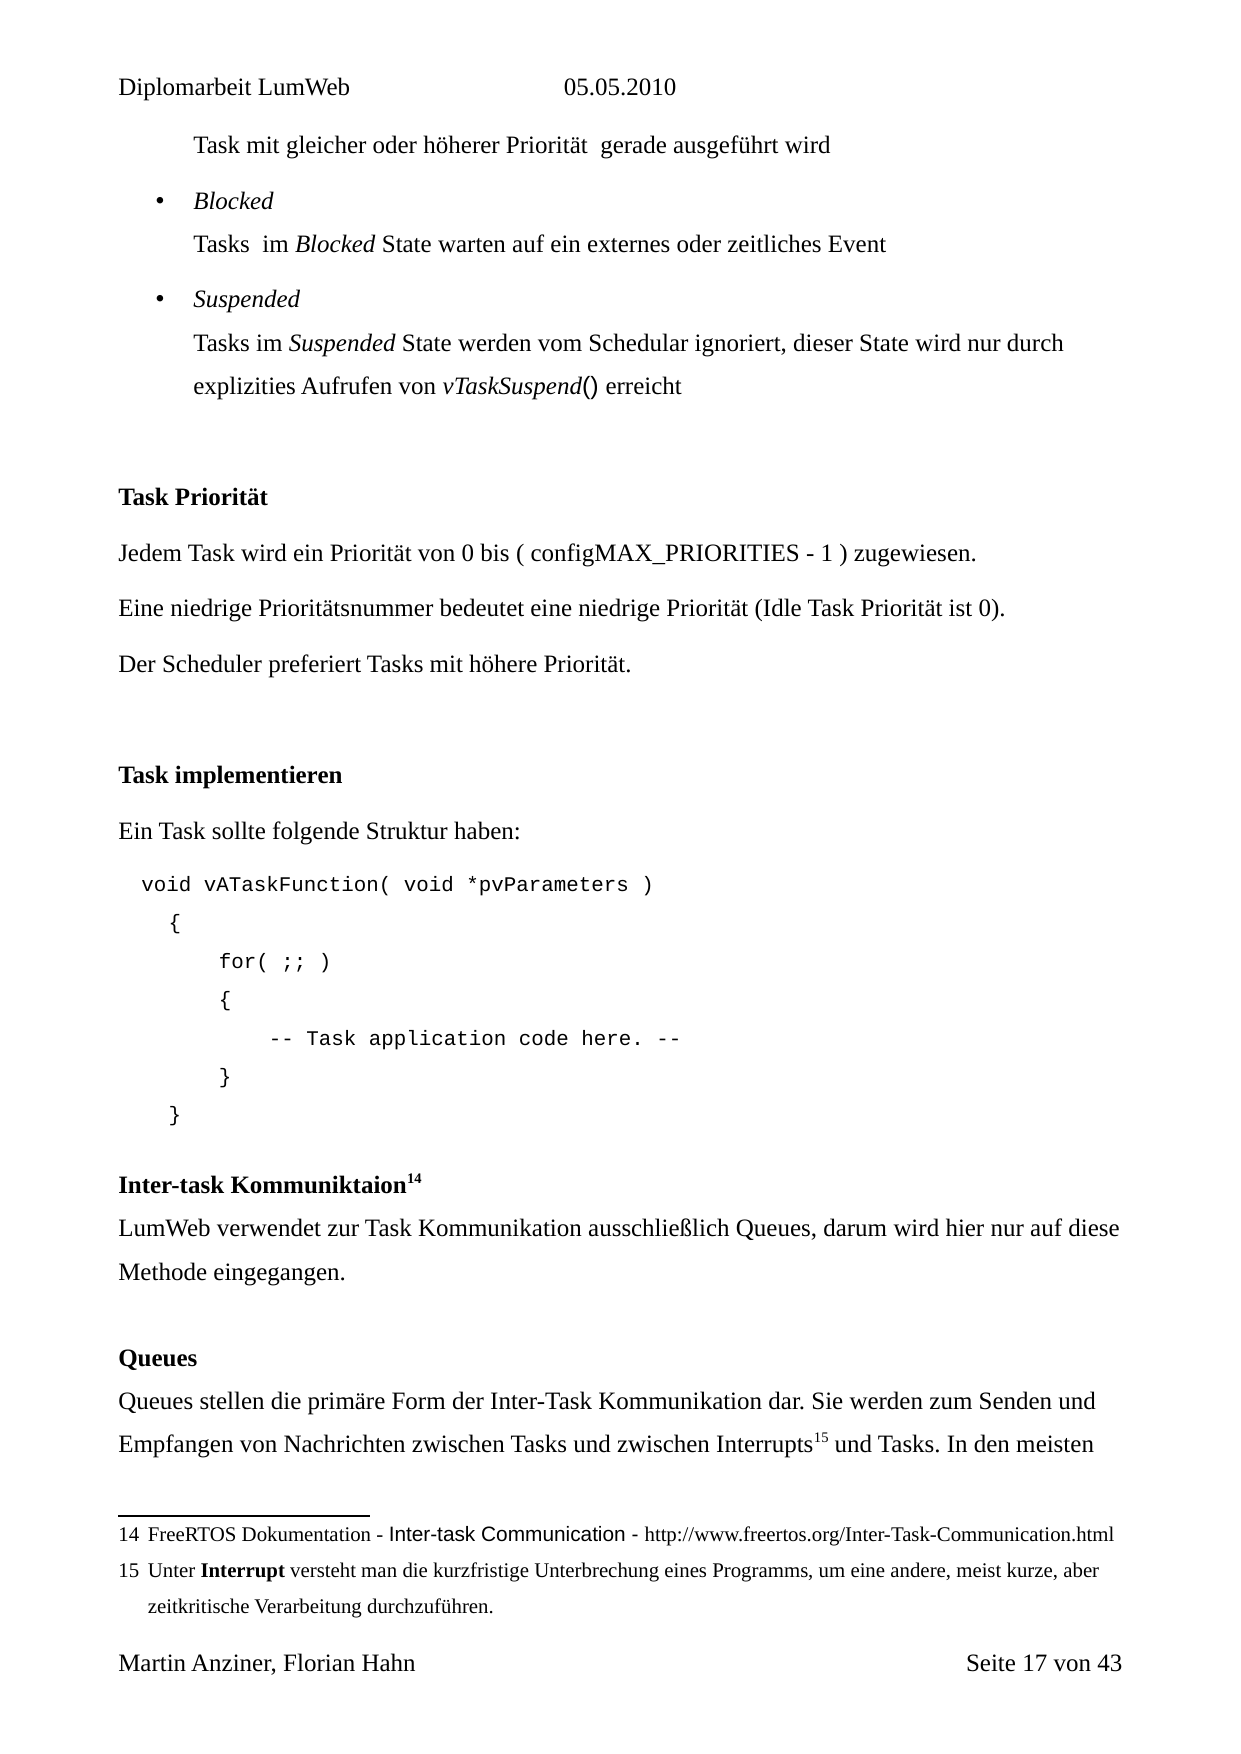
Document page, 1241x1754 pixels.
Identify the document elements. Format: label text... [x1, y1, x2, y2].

text Der Scheduler preferiert Tasks mit höhere Priorität. [118, 649, 1122, 678]
text Queues [118, 1343, 1122, 1372]
text Ein Task sollte folgende Struktur haben: [118, 816, 1122, 844]
text for( ;; ) [118, 949, 1122, 974]
text Task Priorität [118, 482, 1122, 511]
list Suspended Tasks im Suspended State werden vom Schedular ignoriert, dieser State wird nur durch explizities Aufrufen von vTaskSuspend() erreicht [156, 284, 1122, 399]
text { [118, 910, 1122, 936]
text Inter-task Kommuniktaion [118, 1170, 1122, 1199]
text FreeRTOS Dokumentation - Inter-task Communication - http://www.freertos.org/Inter-Task-Communication.html [118, 1522, 1122, 1546]
text } [118, 1102, 1122, 1128]
text { [118, 987, 1122, 1013]
text Queues stellen die primäre Form der Inter-Task Kommunikation dar. Sie werden zum Senden und Empfangen von Nachrichten zwischen Tasks und zwischen Interrupts und Tasks. In den meisten [118, 1386, 1122, 1458]
text -- Task application code here. -- [118, 1026, 1122, 1051]
text Eine niedrige Prioritätsnummer bedeutet eine niedrige Priorität (Idle Task Priorität ist 0). [118, 593, 1122, 622]
text void vATaskFunction( void *pvParameters ) [118, 871, 1122, 897]
text } [118, 1064, 1122, 1089]
text Unter Interrupt versteht man die kurzfristige Unterbrechung eines Programms, um eine andere, meist kurze, aber zeitkritische Verarbeitung durchzuführen. [118, 1558, 1122, 1618]
text Task implementieren [118, 760, 1122, 789]
list Task mit gleicher oder höherer Priorität gerade ausgeführt wird [156, 130, 1122, 159]
text LumWeb verwendet zur Task Kommunikation ausschließlich Queues, darum wird hier nur auf diese Methode eingegangen. [118, 1213, 1122, 1285]
list Blocked Tasks im Blocked State warten auf ein externes oder zeitliches Event [156, 186, 1122, 258]
text Jedem Task wird ein Priorität von 0 bis ( configMAX_PRIORITIES - 1 ) zugewiesen. [118, 538, 1122, 566]
